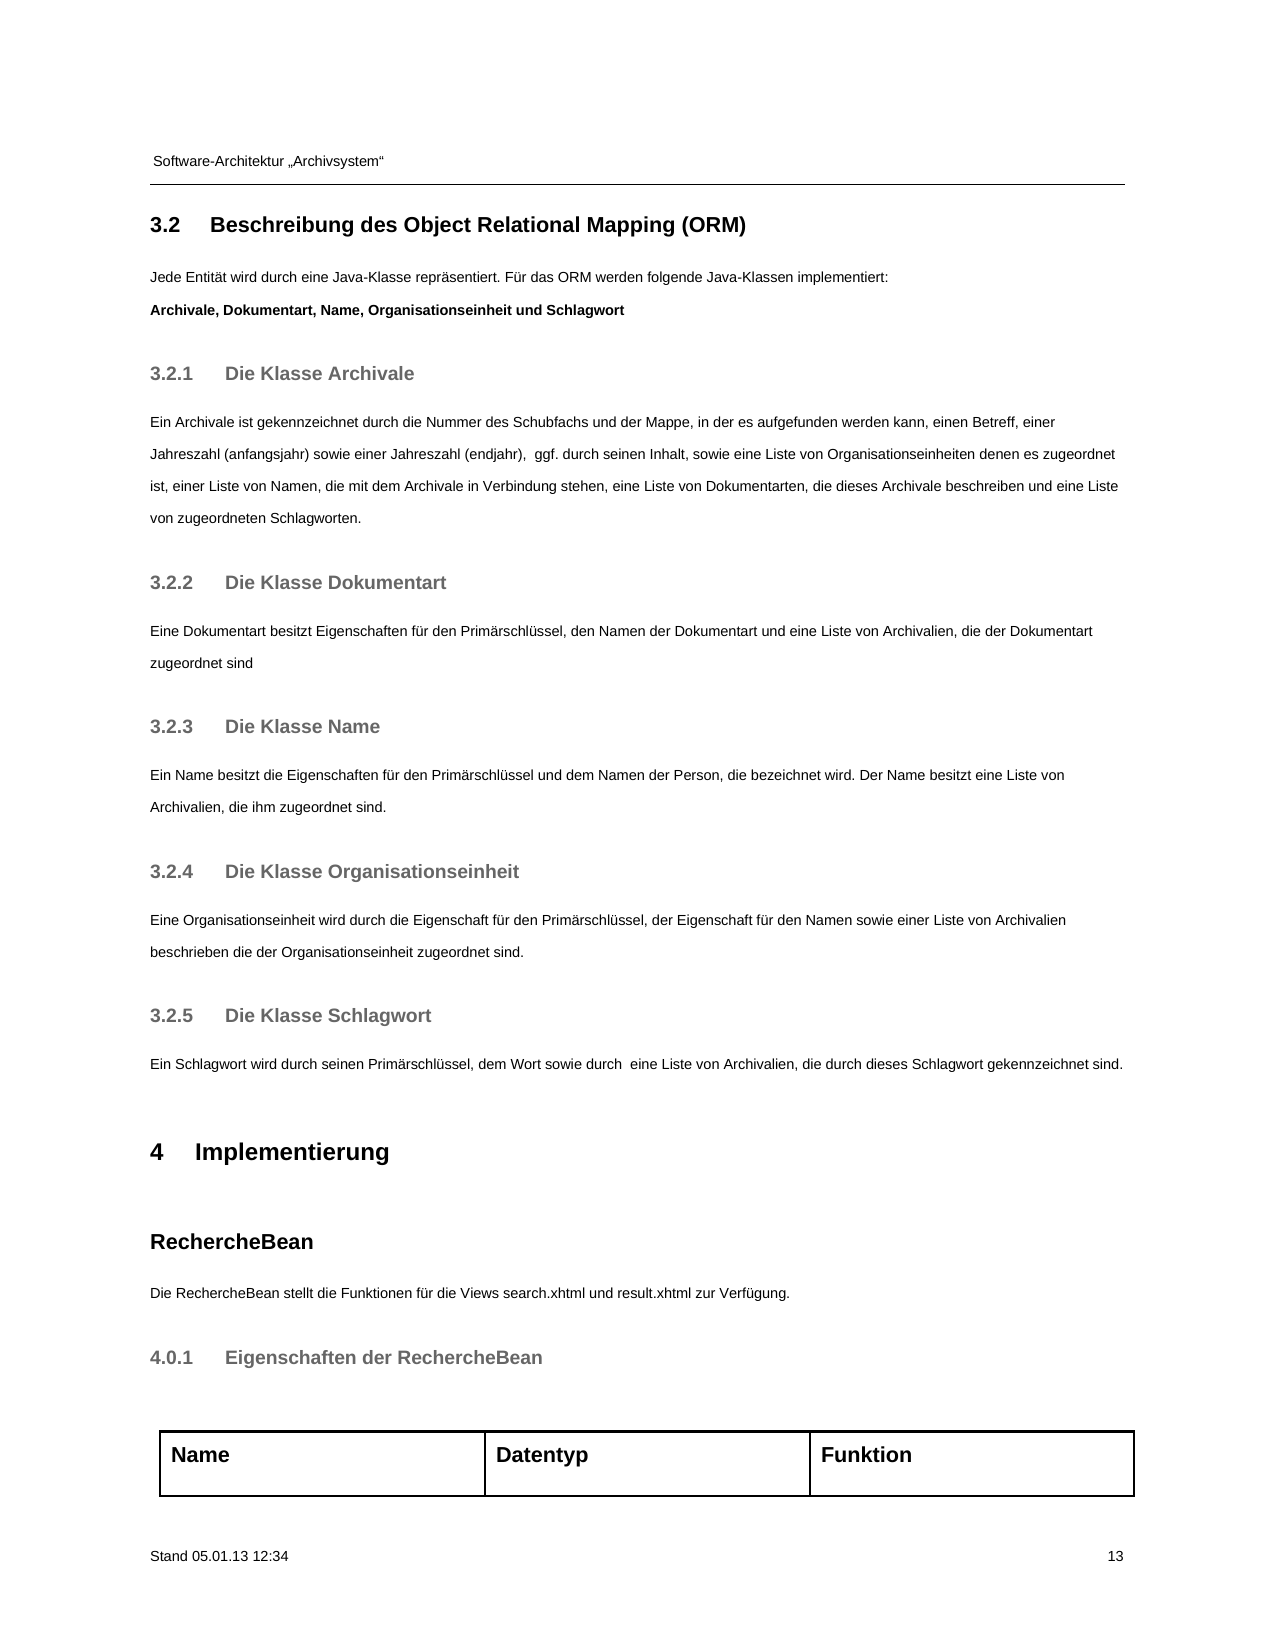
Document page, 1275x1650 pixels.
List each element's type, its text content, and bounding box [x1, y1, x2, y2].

table_header Datentyp [486, 1433, 809, 1495]
subtitle Implementierung [150, 1138, 1125, 1185]
subtitle Die Klasse Archivale [150, 363, 1125, 400]
subtitle Eigenschaften der RechercheBean [150, 1347, 1125, 1384]
subtitle Die Klasse Dokumentart [150, 572, 1125, 609]
text Ein Schlagwort wird durch seinen Primärschlüssel, dem Wort sowie durch eine Liste von Archivalien, die durch dieses Schlagwort gekennzeichnet sind. [150, 1056, 1125, 1084]
subtitle RechercheBean [150, 1229, 1125, 1271]
table_header Name [161, 1433, 484, 1495]
subtitle Die Klasse Schlagwort [150, 1005, 1125, 1042]
text Archivale, Dokumentart, Name, Organisationseinheit und Schlagwort [150, 302, 1125, 330]
text Eine Dokumentart besitzt Eigenschaften für den Primärschlüssel, den Namen der Dokumentart und eine Liste von Archivalien, die der Dokumentart zugeordnet sind [150, 623, 1125, 683]
text Eine Organisationseinheit wird durch die Eigenschaft für den Primärschlüssel, der Eigenschaft für den Namen sowie einer Liste von Archivalien beschrieben die der Organisationseinheit zugeordnet sind. [150, 912, 1125, 972]
table_header Funktion [811, 1433, 1133, 1495]
text Die RechercheBean stellt die Funktionen für die Views search.xhtml und result.xhtml zur Verfügung. [150, 1286, 1125, 1314]
text Ein Archivale ist gekennzeichnet durch die Nummer des Schubfachs und der Mappe, in der es aufgefunden werden kann, einen Betreff, einer Jahreszahl (anfangsjahr) sowie einer Jahreszahl (endjahr), ggf. durch seinen Inhalt, sowie eine Liste von Organisationseinheiten denen es zugeordnet ist, einer Liste von Namen, die mit dem Archivale in Verbindung stehen, eine Liste von Dokumentarten, die dieses Archivale beschreiben und eine Liste von zugeordneten Schlagworten. [150, 414, 1125, 538]
subtitle Die Klasse Organisationseinheit [150, 861, 1125, 898]
subtitle Die Klasse Name [150, 716, 1125, 753]
subtitle Beschreibung des Object Relational Mapping (ORM) [150, 213, 1125, 255]
text Jede Entität wird durch eine Java-Klasse repräsentiert. Für das ORM werden folgende Java-Klassen implementiert: [150, 270, 1125, 298]
text Ein Name besitzt die Eigenschaften für den Primärschlüssel und dem Namen der Person, die bezeichnet wird. Der Name besitzt eine Liste von Archivalien, die ihm zugeordnet sind. [150, 767, 1125, 827]
